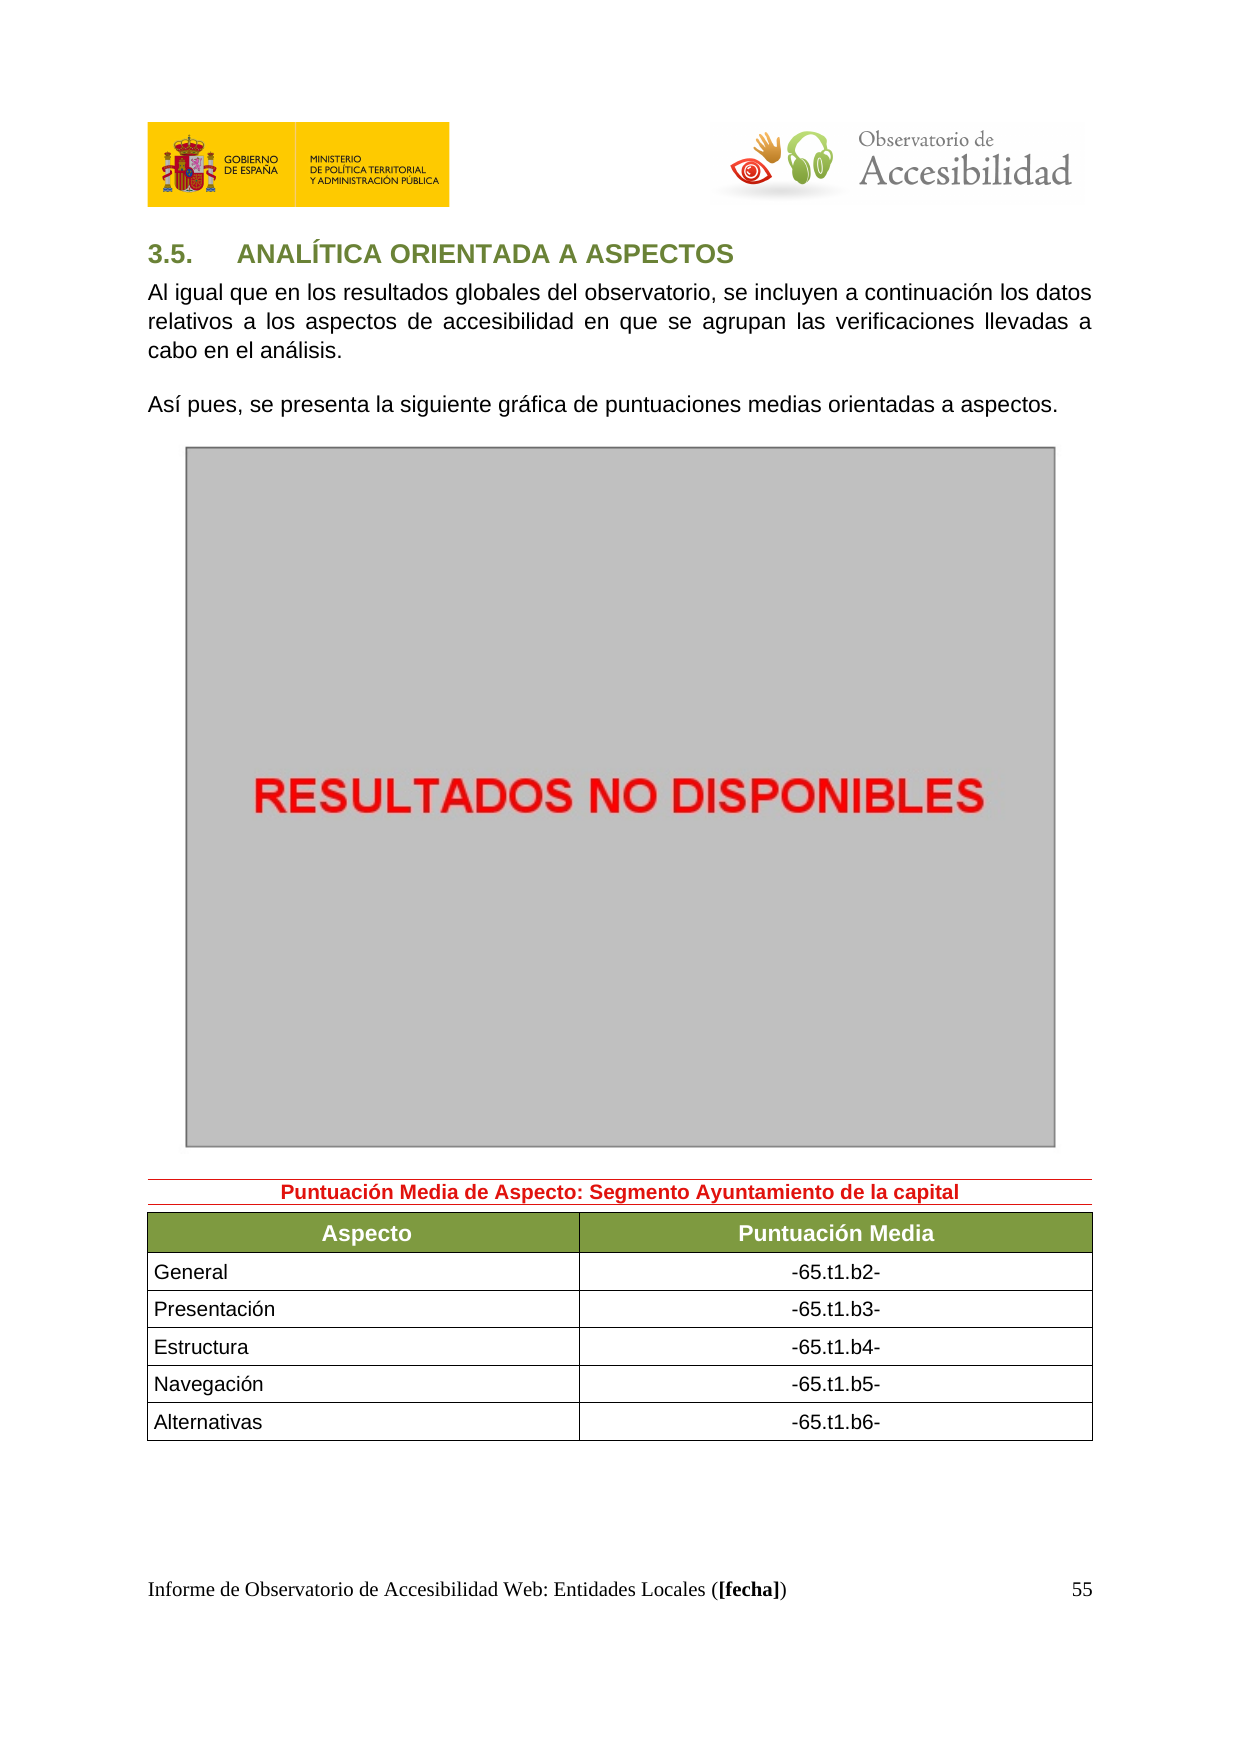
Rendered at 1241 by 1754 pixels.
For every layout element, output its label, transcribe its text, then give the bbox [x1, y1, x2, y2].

text Al igual que en los resultados globales del observatorio, se incluyen a continuación los datos relativos a los aspectos de accesibilidad en que se agrupan las verificaciones llevadas a cabo en el análisis. [148, 279, 1092, 363]
table_cell General [148, 1253, 579, 1290]
table_cell Alternativas [148, 1403, 579, 1440]
table_cell -65.t1.b2- [580, 1253, 1092, 1290]
list Analítica orientada a aspectos [148, 238, 1092, 269]
picture [710, 122, 1086, 205]
table_cell -65.t1.b6- [580, 1403, 1092, 1440]
table_header Aspecto [148, 1213, 579, 1252]
table_cell -65.t1.b4- [580, 1328, 1092, 1365]
table_header Puntuación Media [580, 1213, 1092, 1252]
text Así pues, se presenta la siguiente gráfica de puntuaciones medias orientadas a aspectos. [148, 391, 1092, 417]
table_cell Presentación [148, 1291, 579, 1327]
table_cell Navegación [148, 1366, 579, 1402]
table_cell -65.t1.b5- [580, 1366, 1092, 1402]
picture [178, 444, 1062, 1154]
text Puntuación Media de Aspecto: Segmento Ayuntamiento de la capital [148, 1180, 1092, 1204]
table_cell Estructura [148, 1328, 579, 1365]
picture [147, 122, 450, 207]
table_cell -65.t1.b3- [580, 1291, 1092, 1327]
